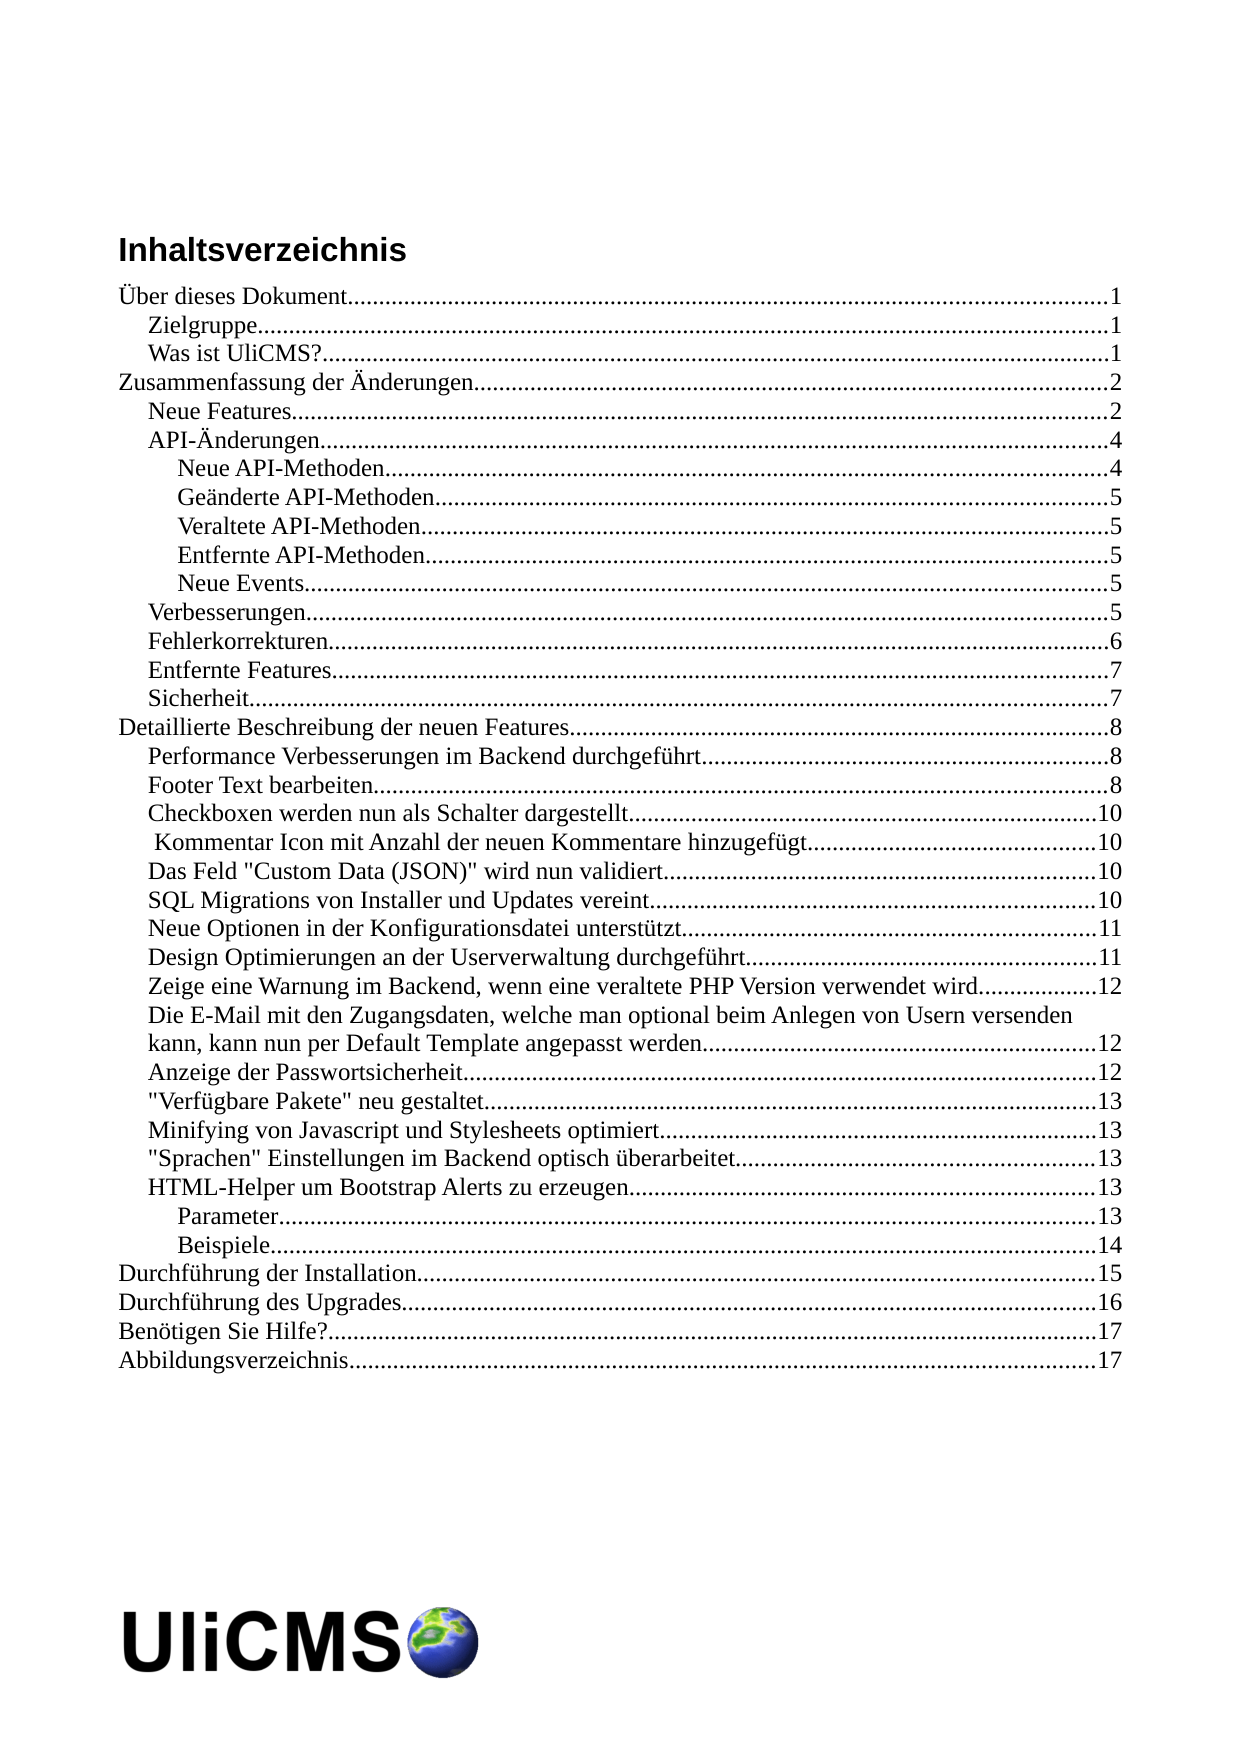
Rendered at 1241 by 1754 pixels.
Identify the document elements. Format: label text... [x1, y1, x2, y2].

text Neue Optionen in der Konfigurationsdatei unterstützt 11 [148, 913, 1122, 942]
text Kommentar Icon mit Anzahl der neuen Kommentare hinzugefügt 10 [148, 827, 1122, 856]
text Sicherheit 7 [148, 683, 1122, 712]
text Design Optimierungen an der Userverwaltung durchgeführt 11 [148, 942, 1122, 971]
text SQL Migrations von Installer und Updates vereint 10 [148, 885, 1122, 913]
text Fehlerkorrekturen 6 [148, 626, 1122, 655]
text Abbildungsverzeichnis 17 [118, 1345, 1122, 1373]
text Zielgruppe 1 [148, 310, 1122, 338]
text Entfernte Features 7 [148, 655, 1122, 683]
subtitle Inhaltsverzeichnis [118, 230, 1122, 268]
text Durchführung des Upgrades 16 [118, 1287, 1122, 1316]
text Anzeige der Passwortsicherheit 12 [148, 1057, 1122, 1086]
text Benötigen Sie Hilfe? 17 [118, 1316, 1122, 1345]
text Beispiele 14 [177, 1230, 1122, 1258]
text Detaillierte Beschreibung der neuen Features 8 [118, 712, 1122, 741]
text Das Feld "Custom Data (JSON)" wird nun validiert 10 [148, 856, 1122, 885]
picture [118, 1607, 479, 1681]
text Geänderte API-Methoden 5 [177, 482, 1122, 511]
text "Verfügbare Pakete" neu gestaltet 13 [148, 1086, 1122, 1115]
text Veraltete API-Methoden 5 [177, 511, 1122, 540]
text Durchführung der Installation 15 [118, 1258, 1122, 1287]
text Zusammenfassung der Änderungen 2 [118, 367, 1122, 396]
text Neue API-Methoden 4 [177, 453, 1122, 482]
text Checkboxen werden nun als Schalter dargestellt 10 [148, 798, 1122, 827]
text Neue Events 5 [177, 568, 1122, 597]
text Verbesserungen 5 [148, 597, 1122, 626]
text Minifying von Javascript und Stylesheets optimiert 13 [148, 1115, 1122, 1143]
text Was ist UliCMS? 1 [148, 338, 1122, 367]
text "Sprachen" Einstellungen im Backend optisch überarbeitet 13 [148, 1143, 1122, 1172]
text Footer Text bearbeiten 8 [148, 770, 1122, 798]
text Neue Features 2 [148, 396, 1122, 425]
text Parameter 13 [177, 1201, 1122, 1230]
text Über dieses Dokument 1 [118, 281, 1122, 310]
text Performance Verbesserungen im Backend durchgeführt 8 [148, 741, 1122, 770]
text API-Änderungen 4 [148, 425, 1122, 453]
text HTML-Helper um Bootstrap Alerts zu erzeugen 13 [148, 1172, 1122, 1201]
text Entfernte API-Methoden 5 [177, 540, 1122, 568]
text Die E-Mail mit den Zugangsdaten, welche man optional beim Anlegen von Usern versenden kann, kann nun per Default Template angepasst werden. 12 [148, 1000, 1122, 1057]
text Zeige eine Warnung im Backend, wenn eine veraltete PHP Version verwendet wird. 12 [148, 971, 1122, 1000]
